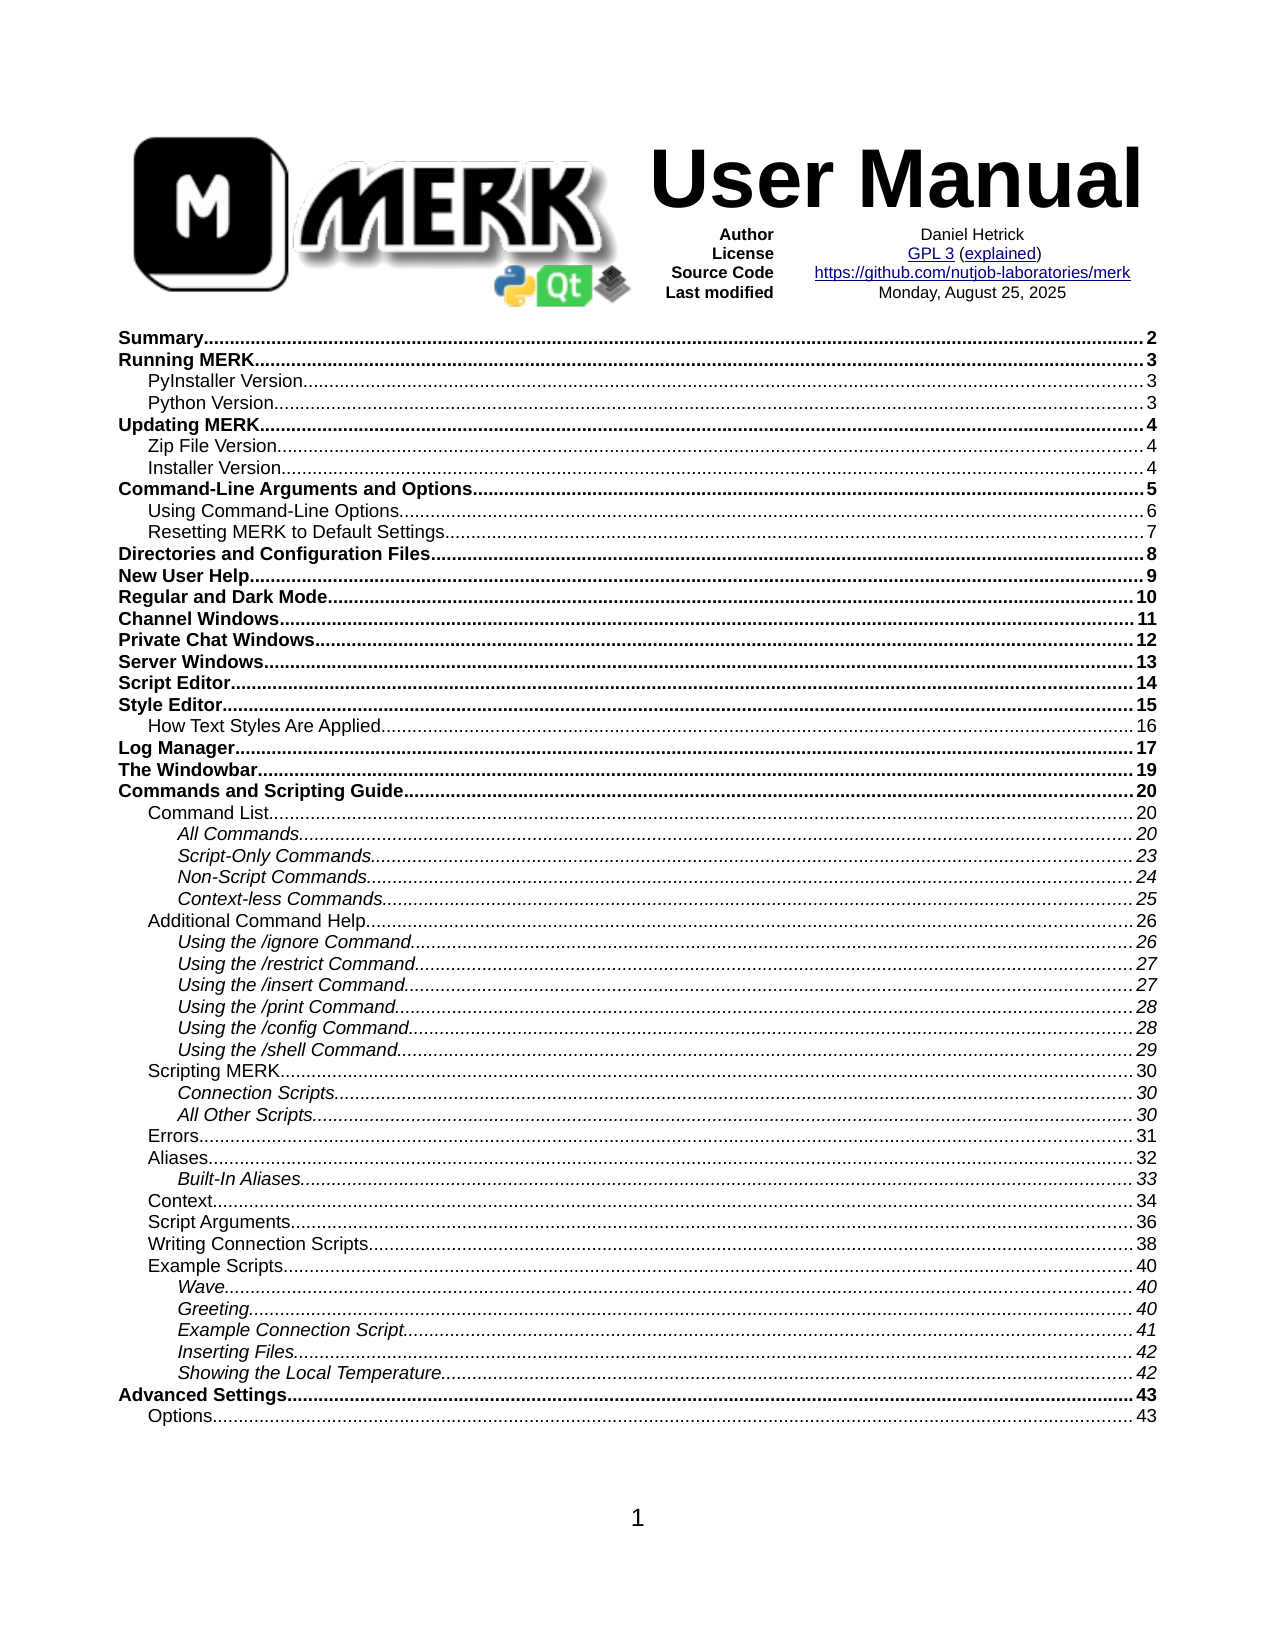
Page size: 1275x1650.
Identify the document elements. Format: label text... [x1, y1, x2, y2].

text All Other Scripts 30 [177, 1103, 1157, 1125]
table_cell Last modified [638, 283, 788, 302]
text Resetting MERK to Default Settings 7 [148, 521, 1157, 543]
text Commands and Scripting Guide 20 [118, 780, 1157, 802]
text Example Connection Script 41 [177, 1319, 1157, 1341]
text PyInstaller Version 3 [148, 370, 1157, 392]
text Non-Script Commands 24 [177, 866, 1157, 888]
text Script-Only Commands 23 [177, 845, 1157, 866]
table_cell https://github.com/nutjob-laboratories/merk [788, 263, 1157, 282]
table_header User Manual [638, 129, 1157, 225]
text Using the /ignore Command 26 [177, 931, 1157, 952]
text Command-Line Arguments and Options 5 [118, 478, 1157, 500]
text Using the /insert Command 27 [177, 974, 1157, 996]
text Inserting Files 42 [177, 1341, 1157, 1362]
text Writing Connection Scripts 38 [148, 1233, 1157, 1254]
table_header Author [638, 225, 788, 244]
table_header [638, 302, 1157, 313]
text Summary 2 [118, 327, 1157, 349]
text Installer Version 4 [148, 457, 1157, 478]
text Directories and Configuration Files 8 [118, 543, 1157, 564]
text Log Manager 17 [118, 737, 1157, 758]
text Showing the Local Temperature 42 [177, 1362, 1157, 1384]
table_cell Source Code [638, 263, 788, 282]
text Style Editor 15 [118, 694, 1157, 715]
text Script Editor 14 [118, 672, 1157, 694]
text Command List 20 [148, 802, 1157, 823]
text Additional Command Help 26 [148, 909, 1157, 931]
text Using Command-Line Options 6 [148, 500, 1157, 521]
text Private Chat Windows 12 [118, 629, 1157, 651]
text All Commands 20 [177, 823, 1157, 845]
text Connection Scripts 30 [177, 1082, 1157, 1103]
text Python Version 3 [148, 392, 1157, 413]
text Using the /config Command 28 [177, 1017, 1157, 1039]
text Errors 31 [148, 1125, 1157, 1147]
text Context 34 [148, 1190, 1157, 1211]
text Using the /shell Command 29 [177, 1039, 1157, 1060]
text Advanced Settings 43 [118, 1384, 1157, 1405]
text Channel Windows 11 [118, 607, 1157, 629]
text Regular and Dark Mode 10 [118, 586, 1157, 607]
text Built-In Aliases 33 [177, 1168, 1157, 1190]
text Wave 40 [177, 1276, 1157, 1297]
text Script Arguments 36 [148, 1211, 1157, 1233]
text Updating MERK 4 [118, 413, 1157, 435]
text Zip File Version 4 [148, 435, 1157, 457]
text Server Windows 13 [118, 651, 1157, 672]
text Scripting MERK 30 [148, 1060, 1157, 1082]
text Using the /print Command 28 [177, 996, 1157, 1017]
text Aliases 32 [148, 1147, 1157, 1168]
table_cell License [638, 244, 788, 263]
text How Text Styles Are Applied 16 [148, 715, 1157, 737]
text Running MERK 3 [118, 349, 1157, 370]
picture [118, 118, 638, 313]
table_header Daniel Hetrick [788, 225, 1157, 244]
text Greeting 40 [177, 1297, 1157, 1319]
text Using the /restrict Command 27 [177, 952, 1157, 974]
table_cell GPL 3 (explained) [788, 244, 1157, 263]
text New User Help 9 [118, 564, 1157, 586]
text Example Scripts 40 [148, 1254, 1157, 1276]
table_header [638, 118, 1157, 129]
text Context-less Commands 25 [177, 888, 1157, 909]
table_cell Monday, August 25, 2025 [788, 283, 1157, 302]
text Options 43 [148, 1405, 1157, 1427]
text The Windowbar 19 [118, 758, 1157, 780]
